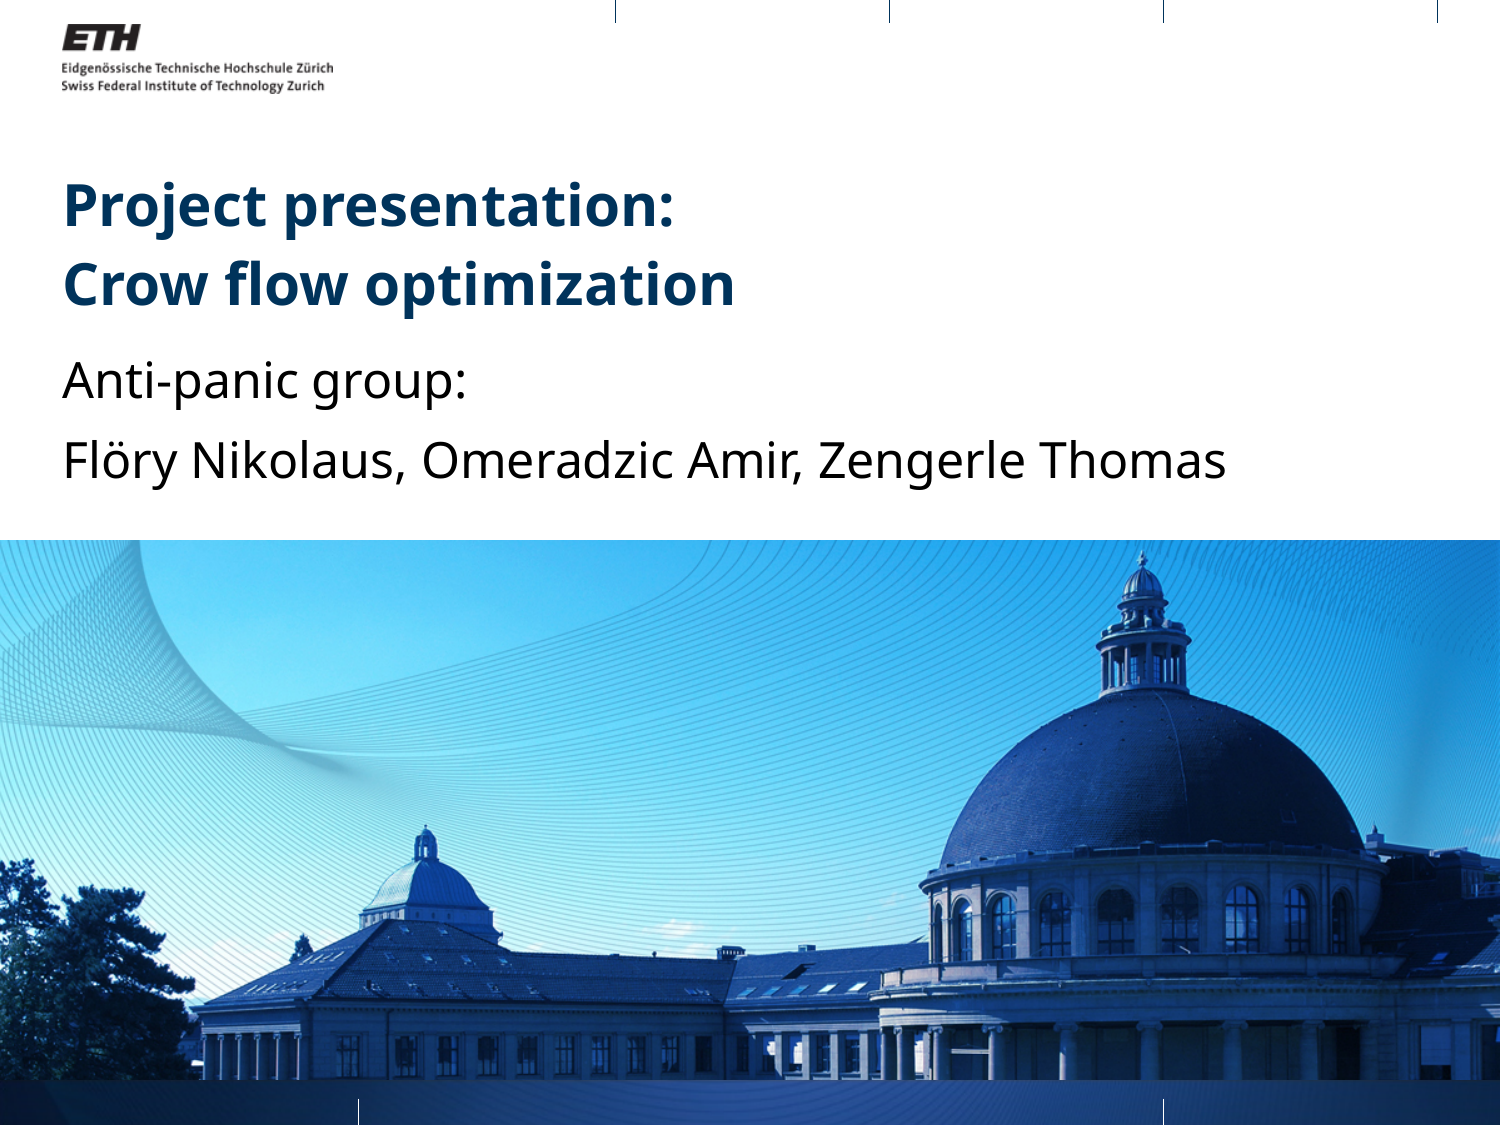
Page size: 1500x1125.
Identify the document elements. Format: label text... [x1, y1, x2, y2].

picture [62, 24, 333, 94]
subtitle Anti-panic group: Flöry Nikolaus, Omeradzic Amir, Zengerle Thomas [62, 325, 1438, 513]
title Project presentation: Crow flow optimization [62, 164, 1438, 320]
picture [0, 540, 1500, 1125]
